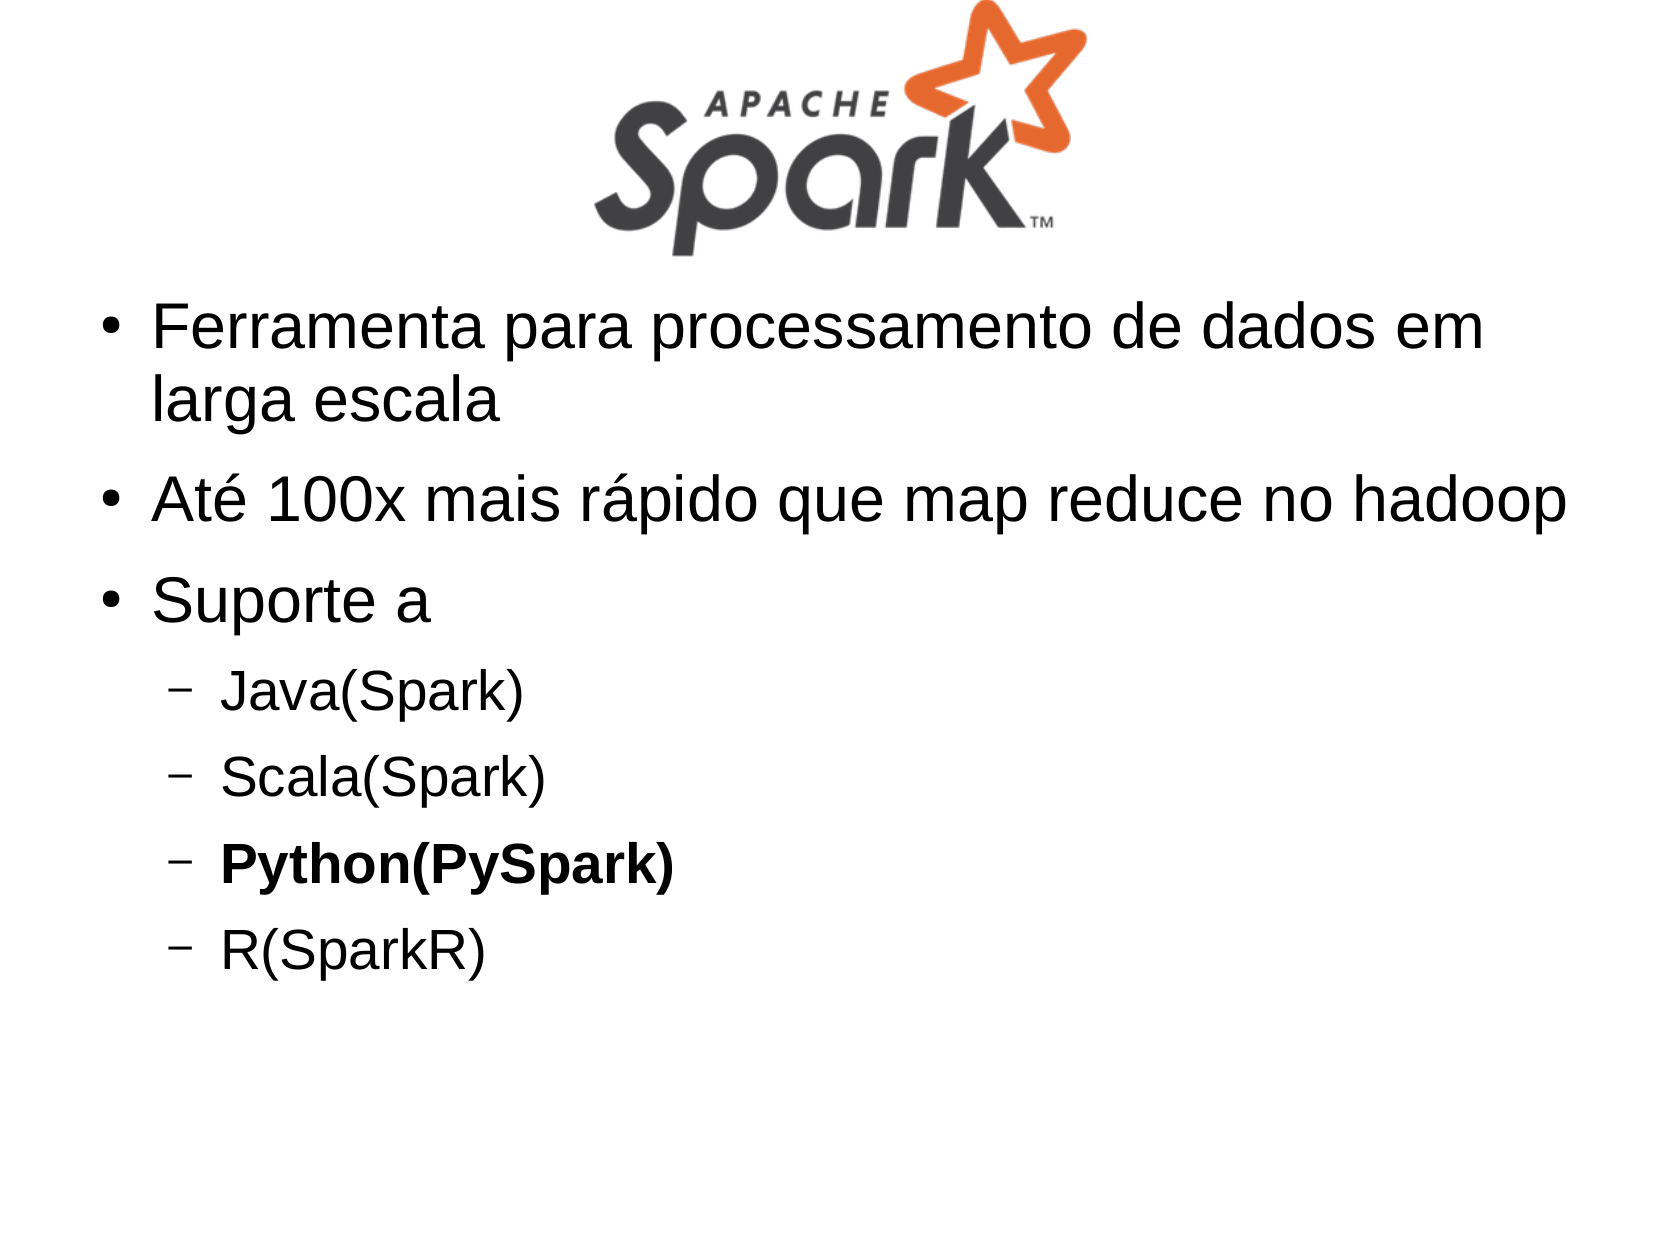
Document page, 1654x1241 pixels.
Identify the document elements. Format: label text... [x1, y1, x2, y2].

list Ferramenta para processamento de dados em larga escala Até 100x mais rápido que map reduce no hadoop Suporte a Java(Spark) Scala(Spark) Python(PySpark) R(SparkR) [82, 290, 1571, 1010]
picture [592, 0, 1088, 261]
